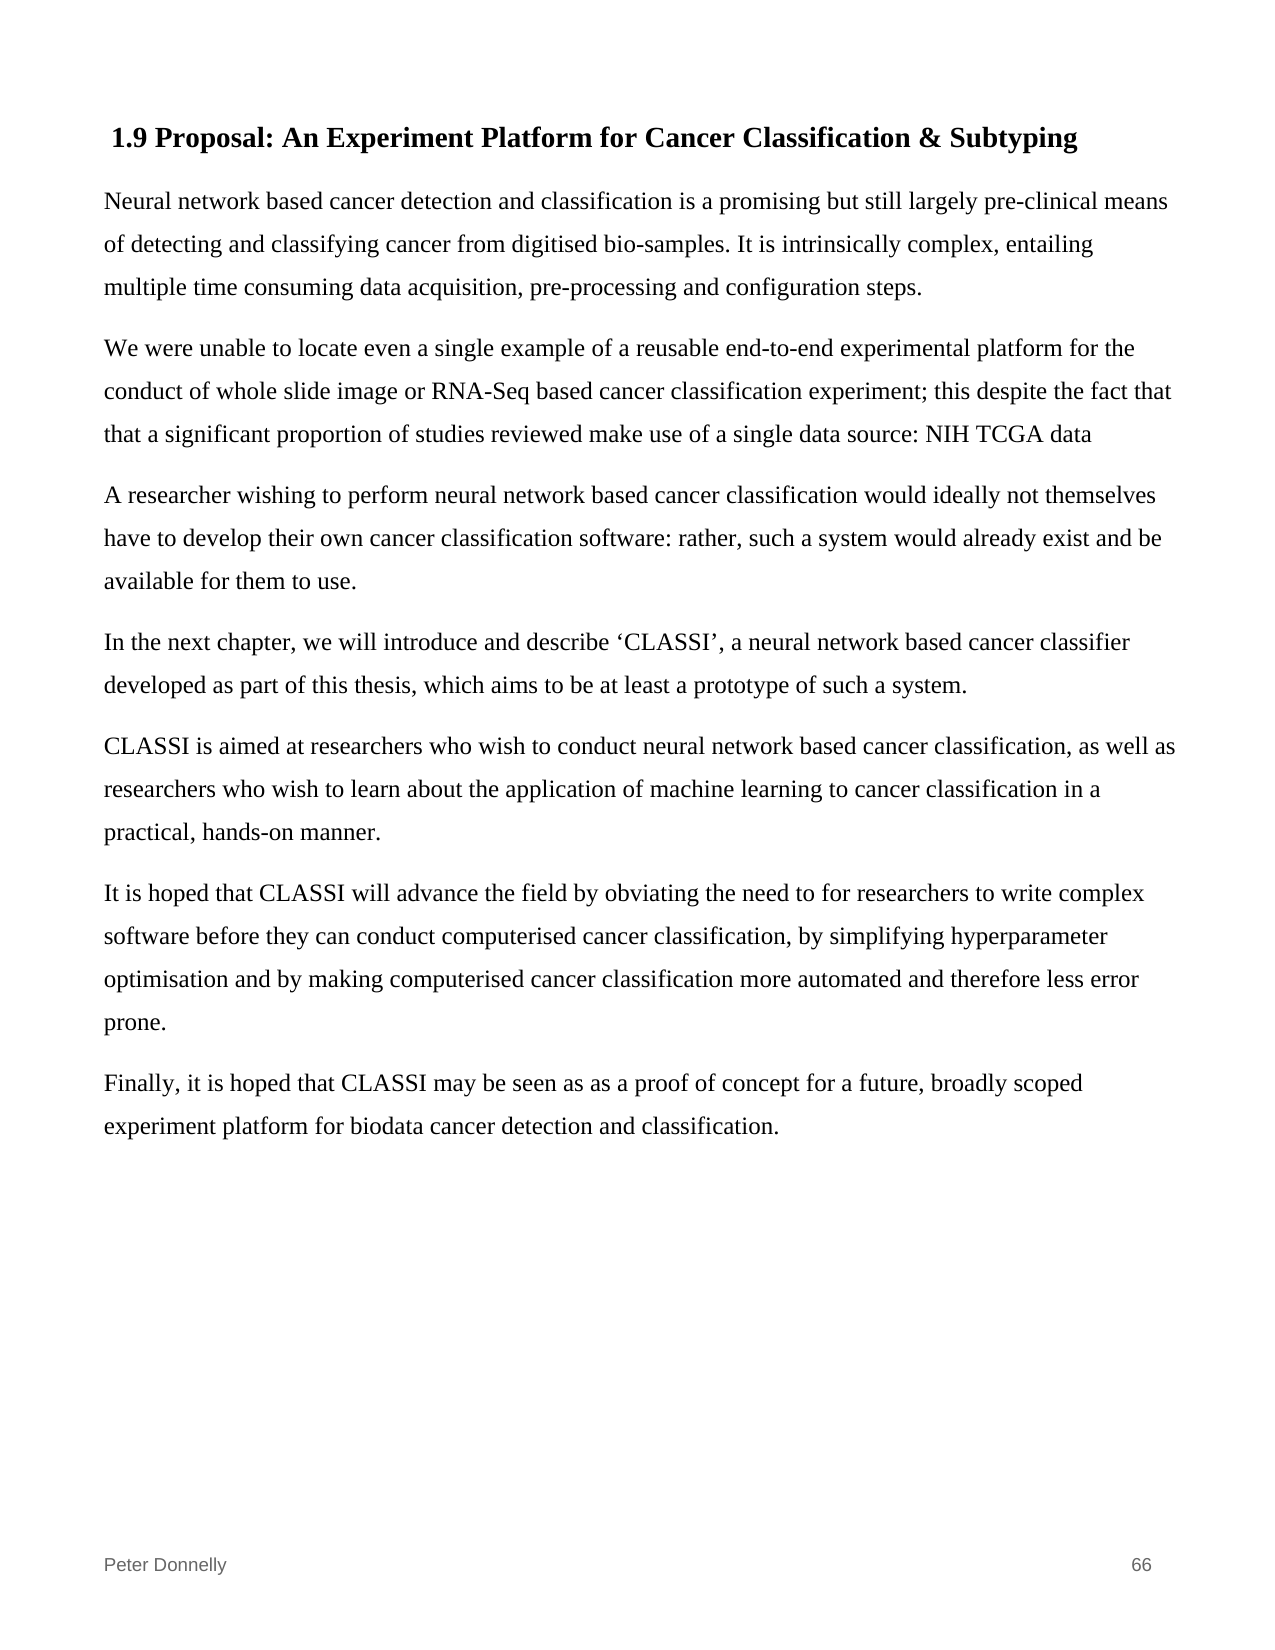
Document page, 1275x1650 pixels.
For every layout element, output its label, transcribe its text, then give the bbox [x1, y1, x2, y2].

subtitle Proposal: An Experiment Platform for Cancer Classification & Subtyping [103, 120, 1181, 153]
text CLASSI is aimed at researchers who wish to conduct neural network based cancer classification, as well as researchers who wish to learn about the application of machine learning to cancer classification in a practical, hands-on manner. [103, 731, 1181, 846]
text A researcher wishing to perform neural network based cancer classification would ideally not themselves have to develop their own cancer classification software: rather, such a system would already exist and be available for them to use. [103, 480, 1181, 595]
text We were unable to locate even a single example of a reusable end-to-end experimental platform for the conduct of whole slide image or RNA-Seq based cancer classification experiment; this despite the fact that that a significant proportion of studies reviewed make use of a single data source: NIH TCGA data [103, 333, 1181, 448]
text Finally, it is hoped that CLASSI may be seen as as a proof of concept for a future, broadly scoped experiment platform for biodata cancer detection and classification. [103, 1068, 1181, 1140]
text In the next chapter, we will introduce and describe ‘CLASSI’, a neural network based cancer classifier developed as part of this thesis, which aims to be at least a prototype of such a system. [103, 627, 1181, 699]
text Neural network based cancer detection and classification is a promising but still largely pre-clinical means of detecting and classifying cancer from digitised bio-samples. It is intrinsically complex, entailing multiple time consuming data acquisition, pre-processing and configuration steps. [103, 186, 1181, 301]
text It is hoped that CLASSI will advance the field by obviating the need to for researchers to write complex software before they can conduct computerised cancer classification, by simplifying hyperparameter optimisation and by making computerised cancer classification more automated and therefore less error prone. [103, 878, 1181, 1036]
